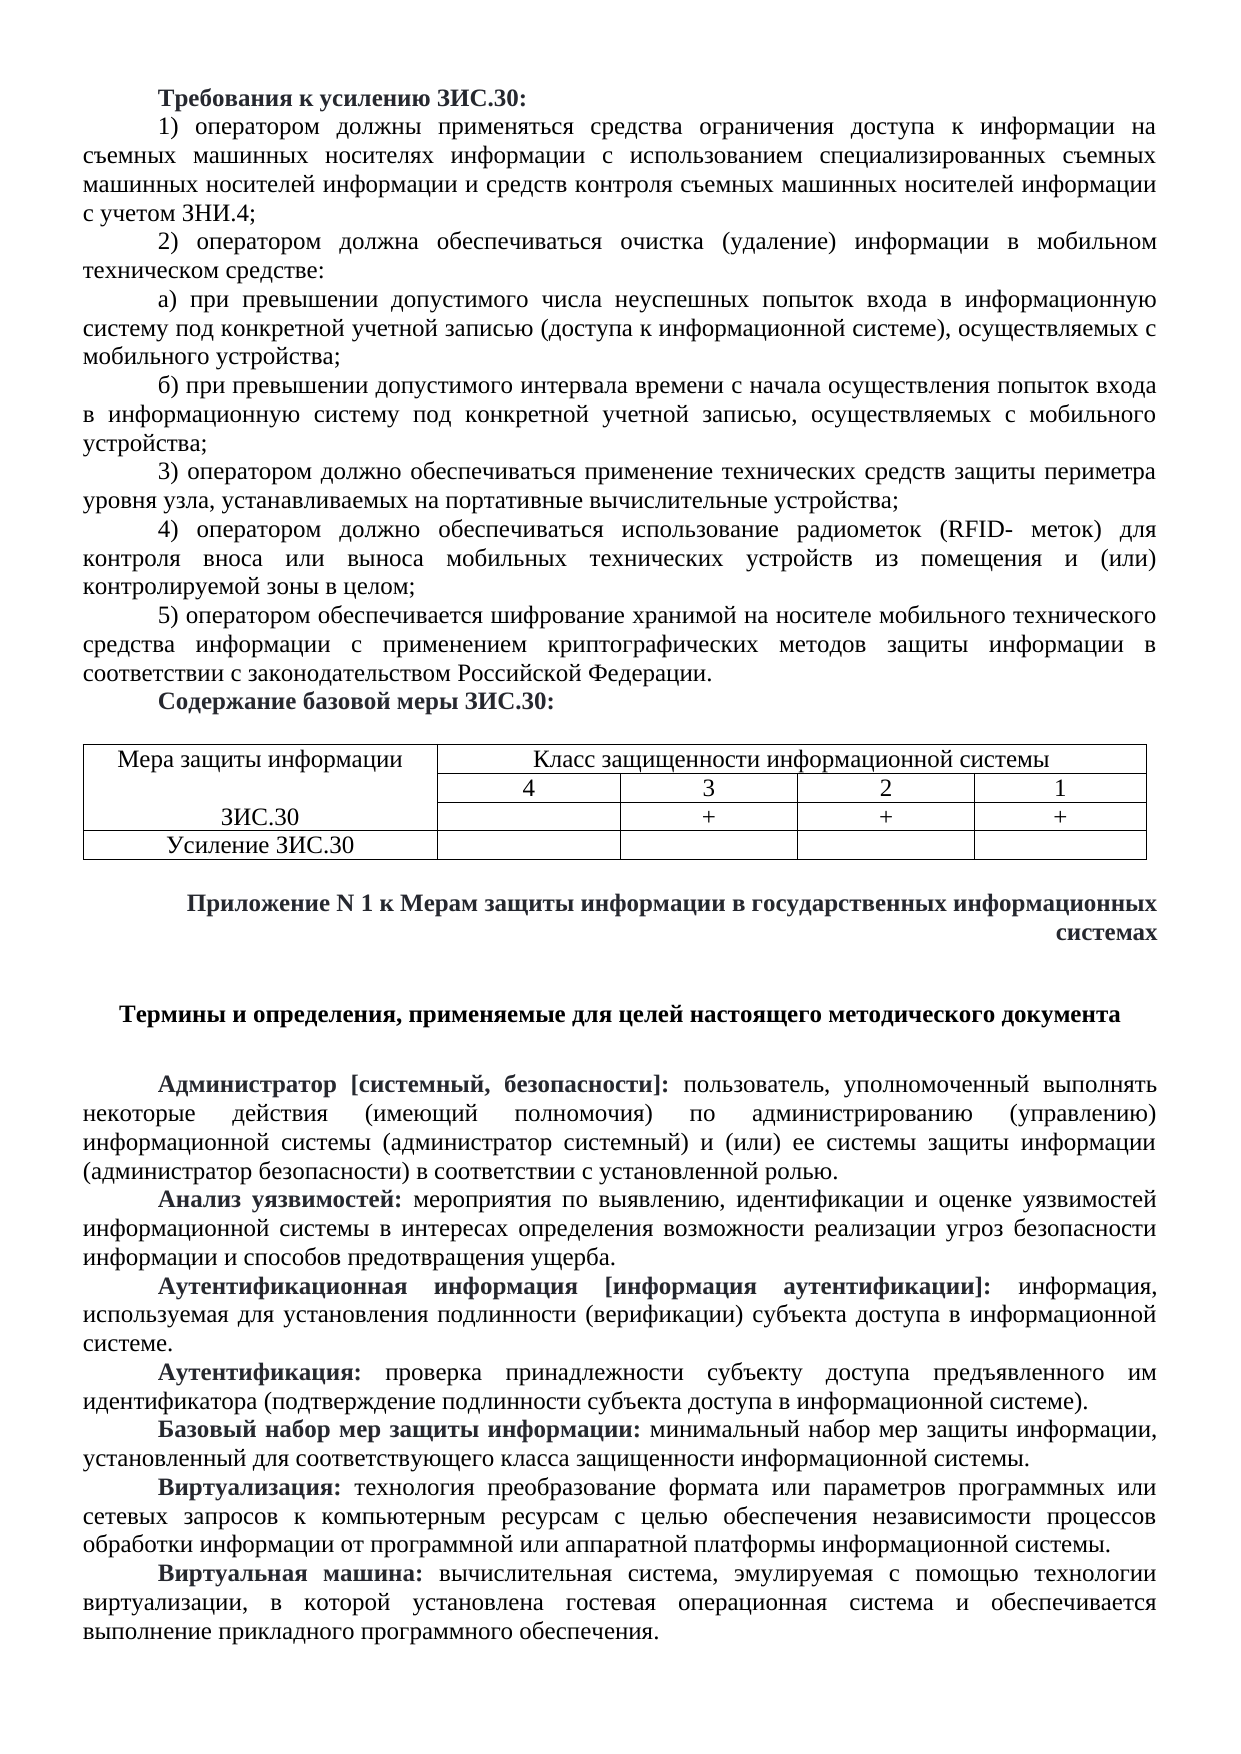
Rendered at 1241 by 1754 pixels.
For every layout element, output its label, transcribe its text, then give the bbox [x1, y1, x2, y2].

table_header Класс защищенности информационной системы [438, 745, 1146, 773]
table_header Мера защиты информации [84, 745, 437, 802]
text Требования к усилению ЗИС.30: [83, 83, 1157, 111]
text Приложение N 1 к Мерам защиты информации в государственных информационных системах [83, 888, 1157, 946]
text а) при превышении допустимого числа неуспешных попыток входа в информационную систему под конкретной учетной записью (доступа к информационной системе), осуществляемых с мобильного устройства; [83, 284, 1157, 370]
table_cell [975, 831, 1146, 859]
text б) при превышении допустимого интервала времени с начала осуществления попыток входа в информационную систему под конкретной учетной записью, осуществляемых с мобильного устройства; [83, 370, 1157, 456]
subtitle Термины и определения, применяемые для целей настоящего методического документа [83, 999, 1157, 1028]
text Аутентификационная информация [информация аутентификации]: информация, используемая для установления подлинности (верификации) субъекта доступа в информационной системе. [83, 1271, 1157, 1357]
table_cell Усиление ЗИС.30 [84, 831, 437, 859]
table_cell [438, 803, 620, 830]
table_cell [621, 831, 797, 859]
table_cell + [798, 803, 974, 830]
table_cell 2 [798, 774, 974, 802]
table_cell [438, 831, 620, 859]
text Аутентификация: проверка принадлежности субъекту доступа предъявленного им идентификатора (подтверждение подлинности субъекта доступа в информационной системе). [83, 1357, 1157, 1414]
table_cell ЗИС.30 [84, 802, 437, 830]
text Администратор [системный, безопасности]: пользователь, уполномоченный выполнять некоторые действия (имеющий полномочия) по администрированию (управлению) информационной системы (администратор системный) и (или) ее системы защиты информации (администратор безопасности) в соответствии с установленной ролью. [83, 1069, 1157, 1184]
text Виртуализация: технология преобразование формата или параметров программных или сетевых запросов к компьютерным ресурсам с целью обеспечения независимости процессов обработки информации от программной или аппаратной платформы информационной системы. [83, 1472, 1157, 1558]
text 4) оператором должно обеспечиваться использование радиометок (RFID- меток) для контроля вноса или выноса мобильных технических устройств из помещения и (или) контролируемой зоны в целом; [83, 514, 1157, 600]
text 2) оператором должна обеспечиваться очистка (удаление) информации в мобильном техническом средстве: [83, 226, 1157, 284]
text 1) оператором должны применяться средства ограничения доступа к информации на съемных машинных носителях информации с использованием специализированных съемных машинных носителей информации и средств контроля съемных машинных носителей информации с учетом ЗНИ.4; [83, 111, 1157, 226]
text Анализ уязвимостей: мероприятия по выявлению, идентификации и оценке уязвимостей информационной системы в интересах определения возможности реализации угроз безопасности информации и способов предотвращения ущерба. [83, 1184, 1157, 1271]
text 3) оператором должно обеспечиваться применение технических средств защиты периметра уровня узла, устанавливаемых на портативные вычислительные устройства; [83, 456, 1157, 514]
table_cell + [975, 803, 1146, 830]
table_cell 1 [975, 774, 1146, 802]
table_cell [798, 831, 974, 859]
table_cell 4 [438, 774, 620, 802]
table_cell + [621, 803, 797, 830]
text 5) оператором обеспечивается шифрование хранимой на носителе мобильного технического средства информации с применением криптографических методов защиты информации в соответствии с законодательством Российской Федерации. [83, 600, 1157, 686]
text Виртуальная машина: вычислительная система, эмулируемая с помощью технологии виртуализации, в которой установлена гостевая операционная система и обеспечивается выполнение прикладного программного обеспечения. [83, 1558, 1157, 1644]
text Содержание базовой меры ЗИС.30: [83, 686, 1157, 715]
table_cell 3 [621, 774, 797, 802]
text Базовый набор мер защиты информации: минимальный набор мер защиты информации, установленный для соответствующего класса защищенности информационной системы. [83, 1414, 1157, 1472]
